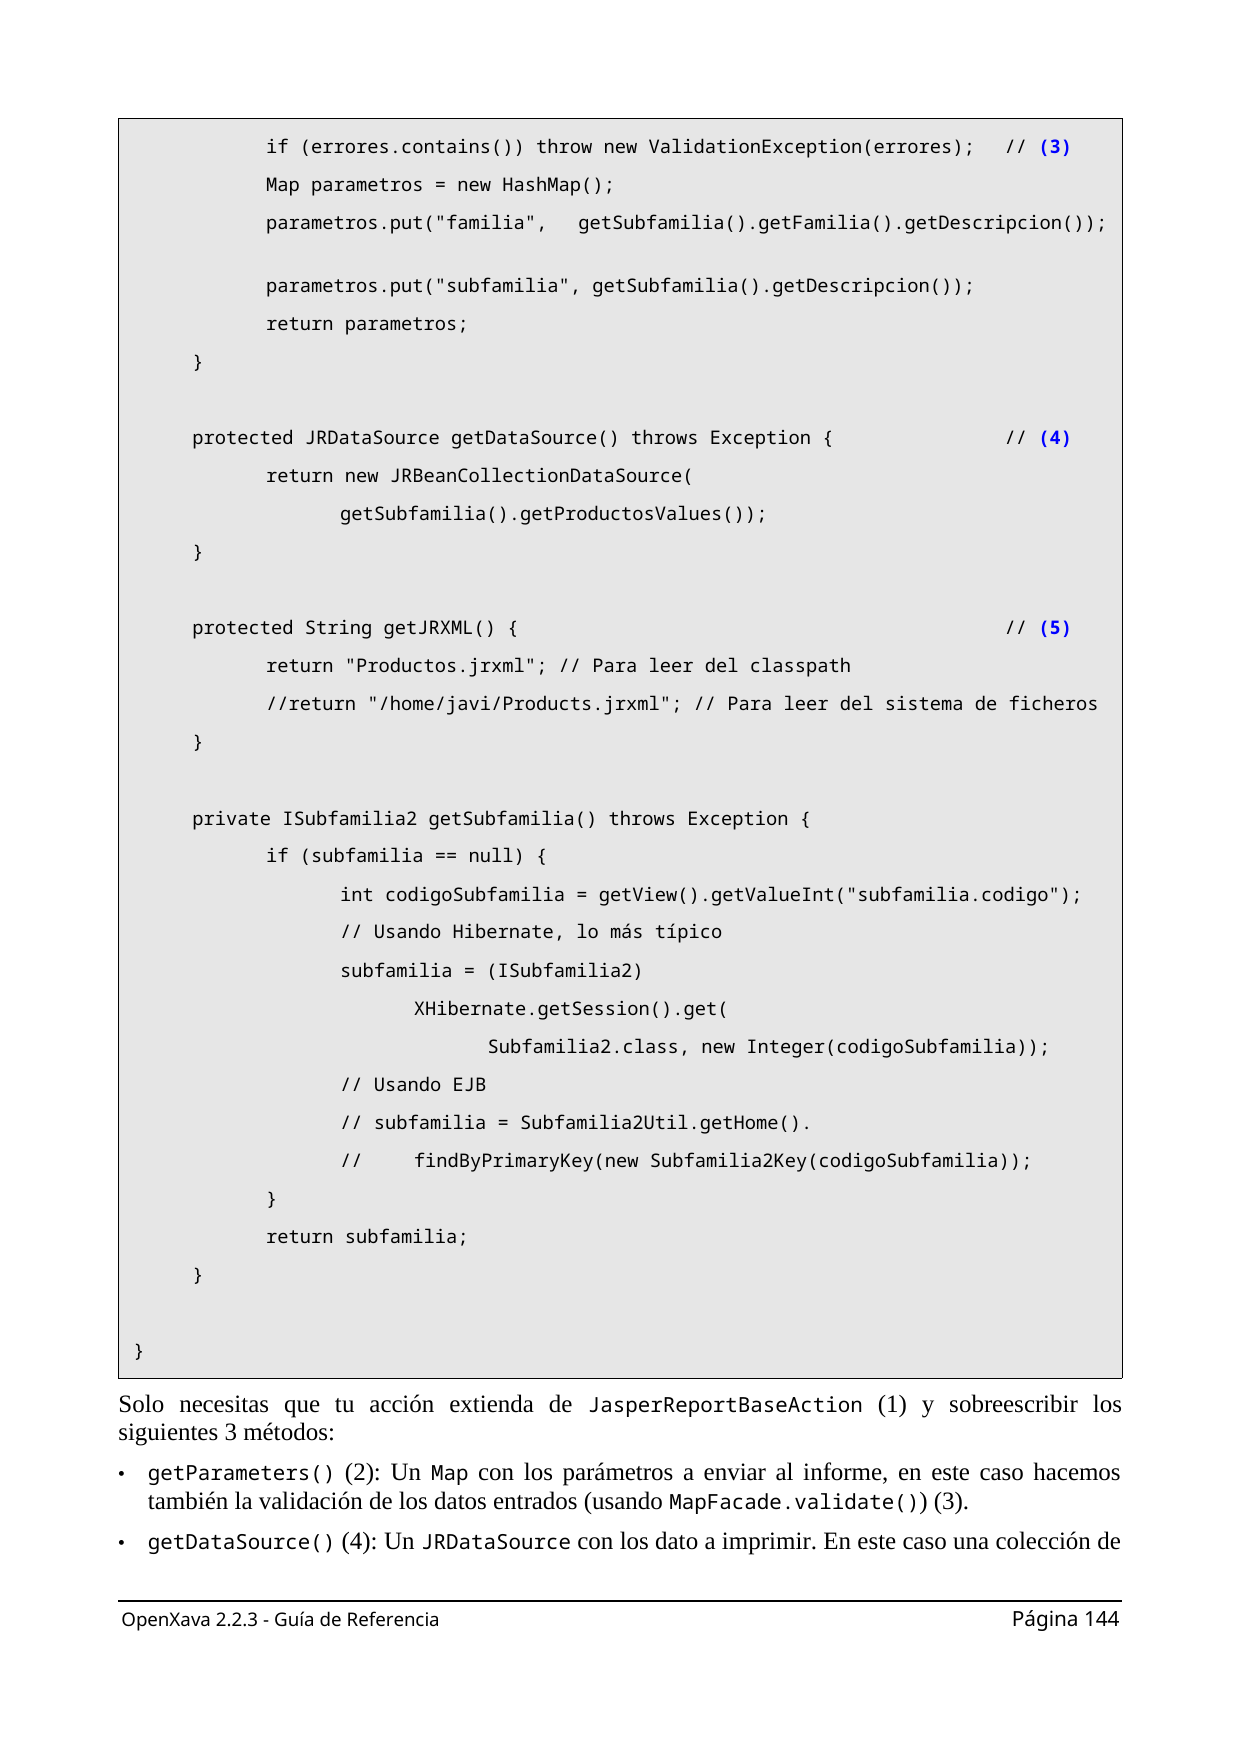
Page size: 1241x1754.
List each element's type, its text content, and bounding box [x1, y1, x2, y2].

text return subfamilia; [119, 1208, 1122, 1246]
text getSubfamilia().getProductosValues()); [119, 486, 1122, 524]
text } [119, 1322, 1122, 1378]
text Subfamilia2.class, new Integer(codigoSubfamilia)); [119, 1018, 1122, 1056]
text } [119, 714, 1122, 752]
list getParameters() (2): Un Map con los parámetros a enviar al informe, en este caso hacemos también la validación de los datos entrados (usando MapFacade.validate()) (3). [118, 1458, 1122, 1515]
text // Usando Hibernate, lo más típico [119, 904, 1122, 942]
text private ISubfamilia2 getSubfamilia() throws Exception { [119, 790, 1122, 828]
text // Usando EJB [119, 1056, 1122, 1094]
list getDataSource() (4): Un JRDataSource con los dato a imprimir. En este caso una colección de [118, 1527, 1122, 1556]
text // findByPrimaryKey(new Subfamilia2Key(codigoSubfamilia)); [119, 1132, 1122, 1170]
text return parametros; [119, 296, 1122, 334]
text XHibernate.getSession().get( [119, 980, 1122, 1018]
text Map parametros = new HashMap(); [119, 156, 1122, 194]
text //return "/home/javi/Products.jrxml"; // Para leer del sistema de ficheros [119, 676, 1122, 714]
text return "Productos.jrxml"; // Para leer del classpath [119, 638, 1122, 676]
text // subfamilia = Subfamilia2Util.getHome(). [119, 1094, 1122, 1132]
text parametros.put("familia", getSubfamilia().getFamilia().getDescripcion()); [119, 194, 1122, 258]
text if (subfamilia == null) { [119, 828, 1122, 866]
text } [119, 1170, 1122, 1208]
text if (errores.contains()) throw new ValidationException(errores); // (3) [119, 119, 1122, 156]
text protected JRDataSource getDataSource() throws Exception { // (4) [119, 410, 1122, 448]
text } [119, 1246, 1122, 1284]
text } [119, 334, 1122, 372]
text Solo necesitas que tu acción extienda de JasperReportBaseAction (1) y sobreescribir los siguientes 3 métodos: [118, 1390, 1122, 1446]
text subfamilia = (ISubfamilia2) [119, 942, 1122, 980]
text int codigoSubfamilia = getView().getValueInt("subfamilia.codigo"); [119, 866, 1122, 904]
text } [119, 524, 1122, 562]
text protected String getJRXML() { // (5) [119, 600, 1122, 638]
text return new JRBeanCollectionDataSource( [119, 448, 1122, 486]
text parametros.put("subfamilia", getSubfamilia().getDescripcion()); [119, 258, 1122, 296]
